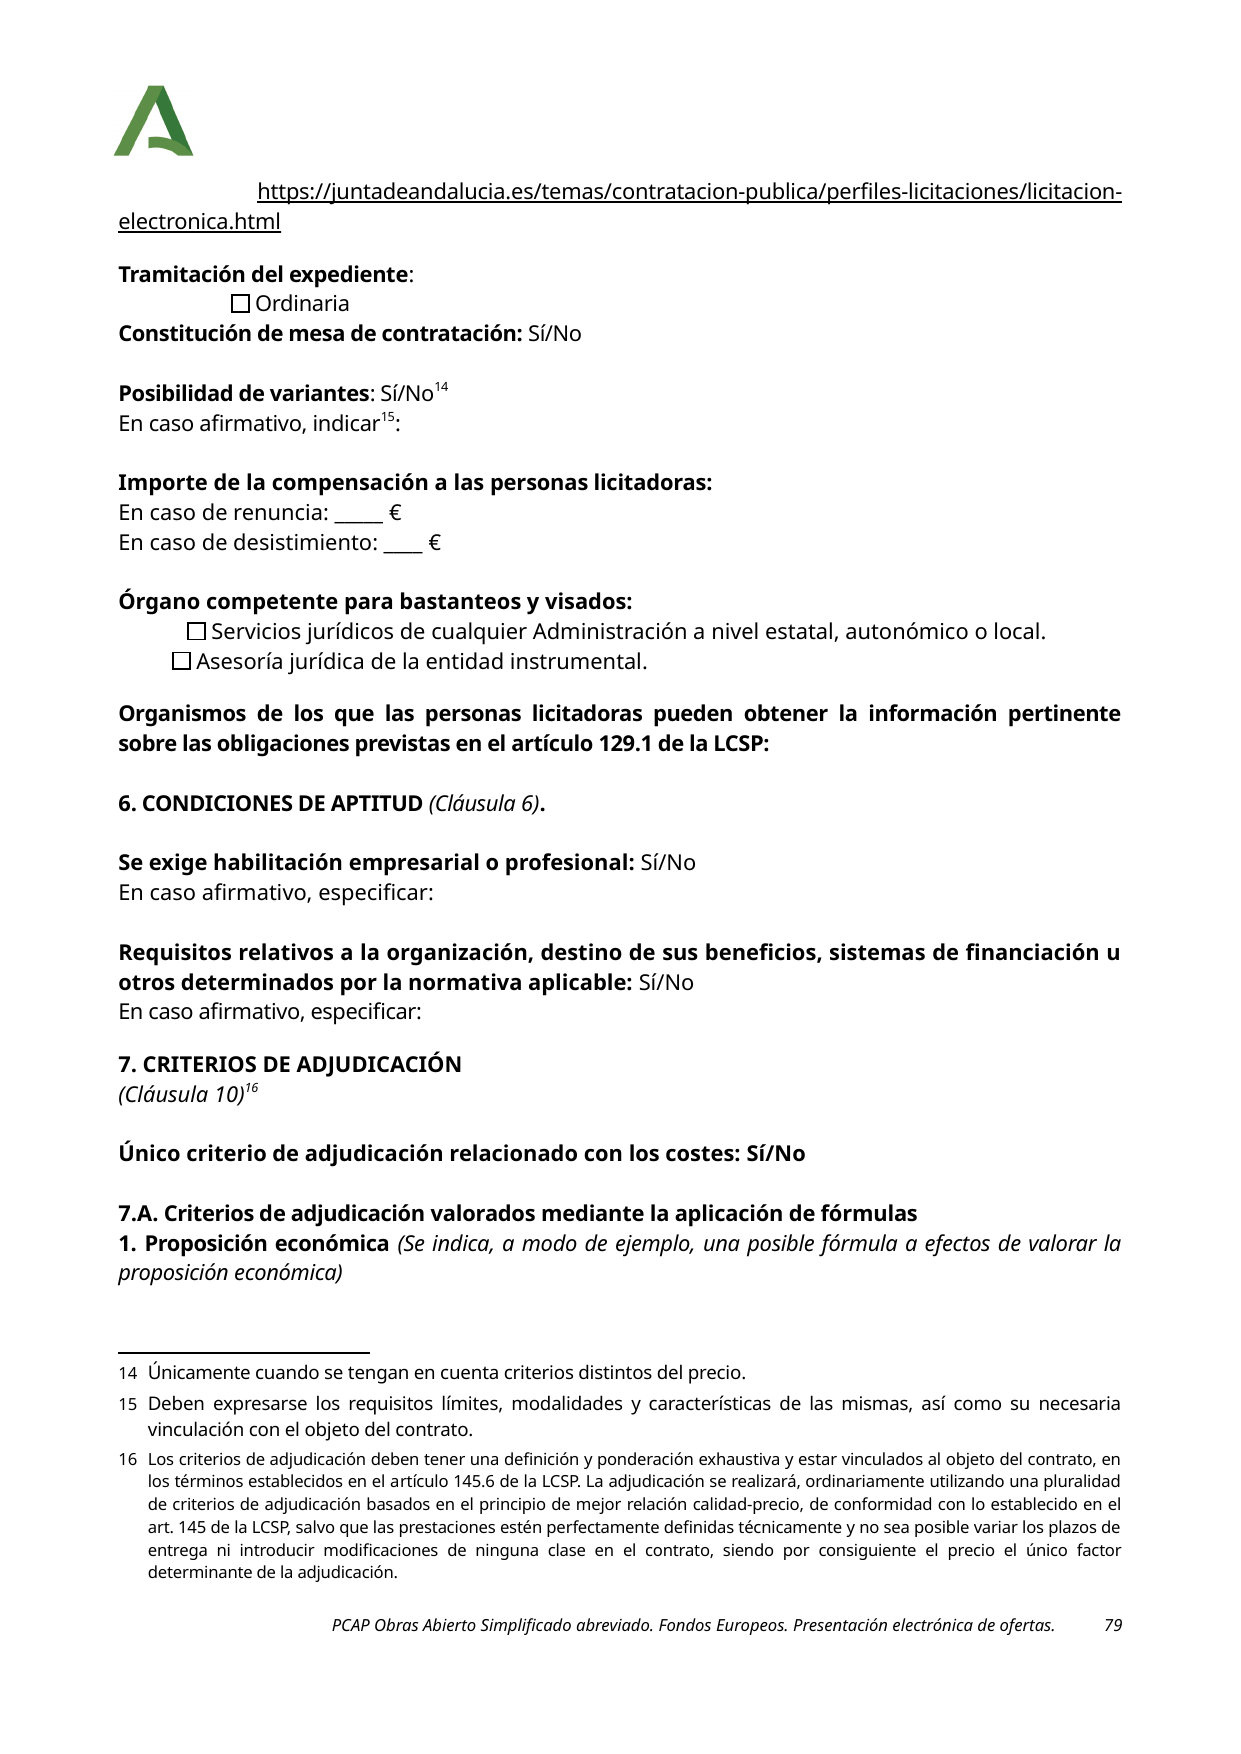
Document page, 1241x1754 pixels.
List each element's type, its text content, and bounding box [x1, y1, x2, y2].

text En caso afirmativo, indicar: [118, 408, 1122, 437]
text En caso de renuncia: _____ € [118, 497, 1122, 527]
text Organismos de los que las personas licitadoras pueden obtener la información pertinente sobre las obligaciones previstas en el artículo 129.1 de la LCSP: [118, 698, 1122, 758]
text 7.A. Criterios de adjudicación valorados mediante la aplicación de fórmulas [118, 1198, 1122, 1228]
picture [109, 81, 198, 160]
text Deben expresarse los requisitos límites, modalidades y características de las mismas, así como su necesaria vinculación con el objeto del contrato. [118, 1390, 1122, 1441]
text Los criterios de adjudicación deben tener una definición y ponderación exhaustiva y estar vinculados al objeto del contrato, en los términos establecidos en el artículo 145.6 de la LCSP. La adjudicación se realizará, ordinariamente utilizando una pluralidad de criterios de adjudicación basados en el principio de mejor relación calidad-precio, de conformidad con lo establecido en el art. 145 de la LCSP, salvo que las prestaciones estén perfectamente definidas técnicamente y no sea posible variar los plazos de entrega ni introducir modificaciones de ninguna clase en el contrato, siendo por consiguiente el precio el único factor determinante de la adjudicación. [118, 1447, 1122, 1584]
text Requisitos relativos a la organización, destino de sus beneficios, sistemas de financiación u otros determinados por la normativa aplicable: Sí/No [118, 937, 1122, 996]
text Órgano competente para bastanteos y visados: [118, 586, 1122, 616]
text 1. Proposición económica (Se indica, a modo de ejemplo, una posible fórmula a efectos de valorar la proposición económica) [118, 1228, 1122, 1287]
text Importe de la compensación a las personas licitadoras: [118, 467, 1122, 497]
text Se exige habilitación empresarial o profesional: Sí/No [118, 847, 1122, 877]
text Ordinaria [118, 288, 1122, 318]
text Servicios jurídicos de cualquier Administración a nivel estatal, autonómico o local. [118, 616, 1122, 646]
text Constitución de mesa de contratación: Sí/No [118, 318, 1122, 348]
text En caso afirmativo, especificar: [118, 877, 1122, 907]
text 7. CRITERIOS DE ADJUDICACIÓN [118, 1049, 1122, 1079]
text Único criterio de adjudicación relacionado con los costes: Sí/No [118, 1138, 1122, 1168]
text https://juntadeandalucia.es/temas/contratacion-publica/perfiles-licitaciones/licitacion-electronica.html [118, 176, 1122, 236]
text Tramitación del expediente: [118, 259, 1122, 288]
text En caso afirmativo, especificar: [118, 996, 1122, 1026]
text Asesoría jurídica de la entidad instrumental. [171, 646, 1122, 676]
text Únicamente cuando se tengan en cuenta criterios distintos del precio. [118, 1359, 1122, 1384]
text Posibilidad de variantes: Sí/No [118, 378, 1122, 408]
text (Cláusula 10) [118, 1079, 1122, 1108]
text En caso de desistimiento: ____ € [118, 527, 1122, 557]
text 6. CONDICIONES DE APTITUD (Cláusula 6). [118, 788, 1122, 818]
